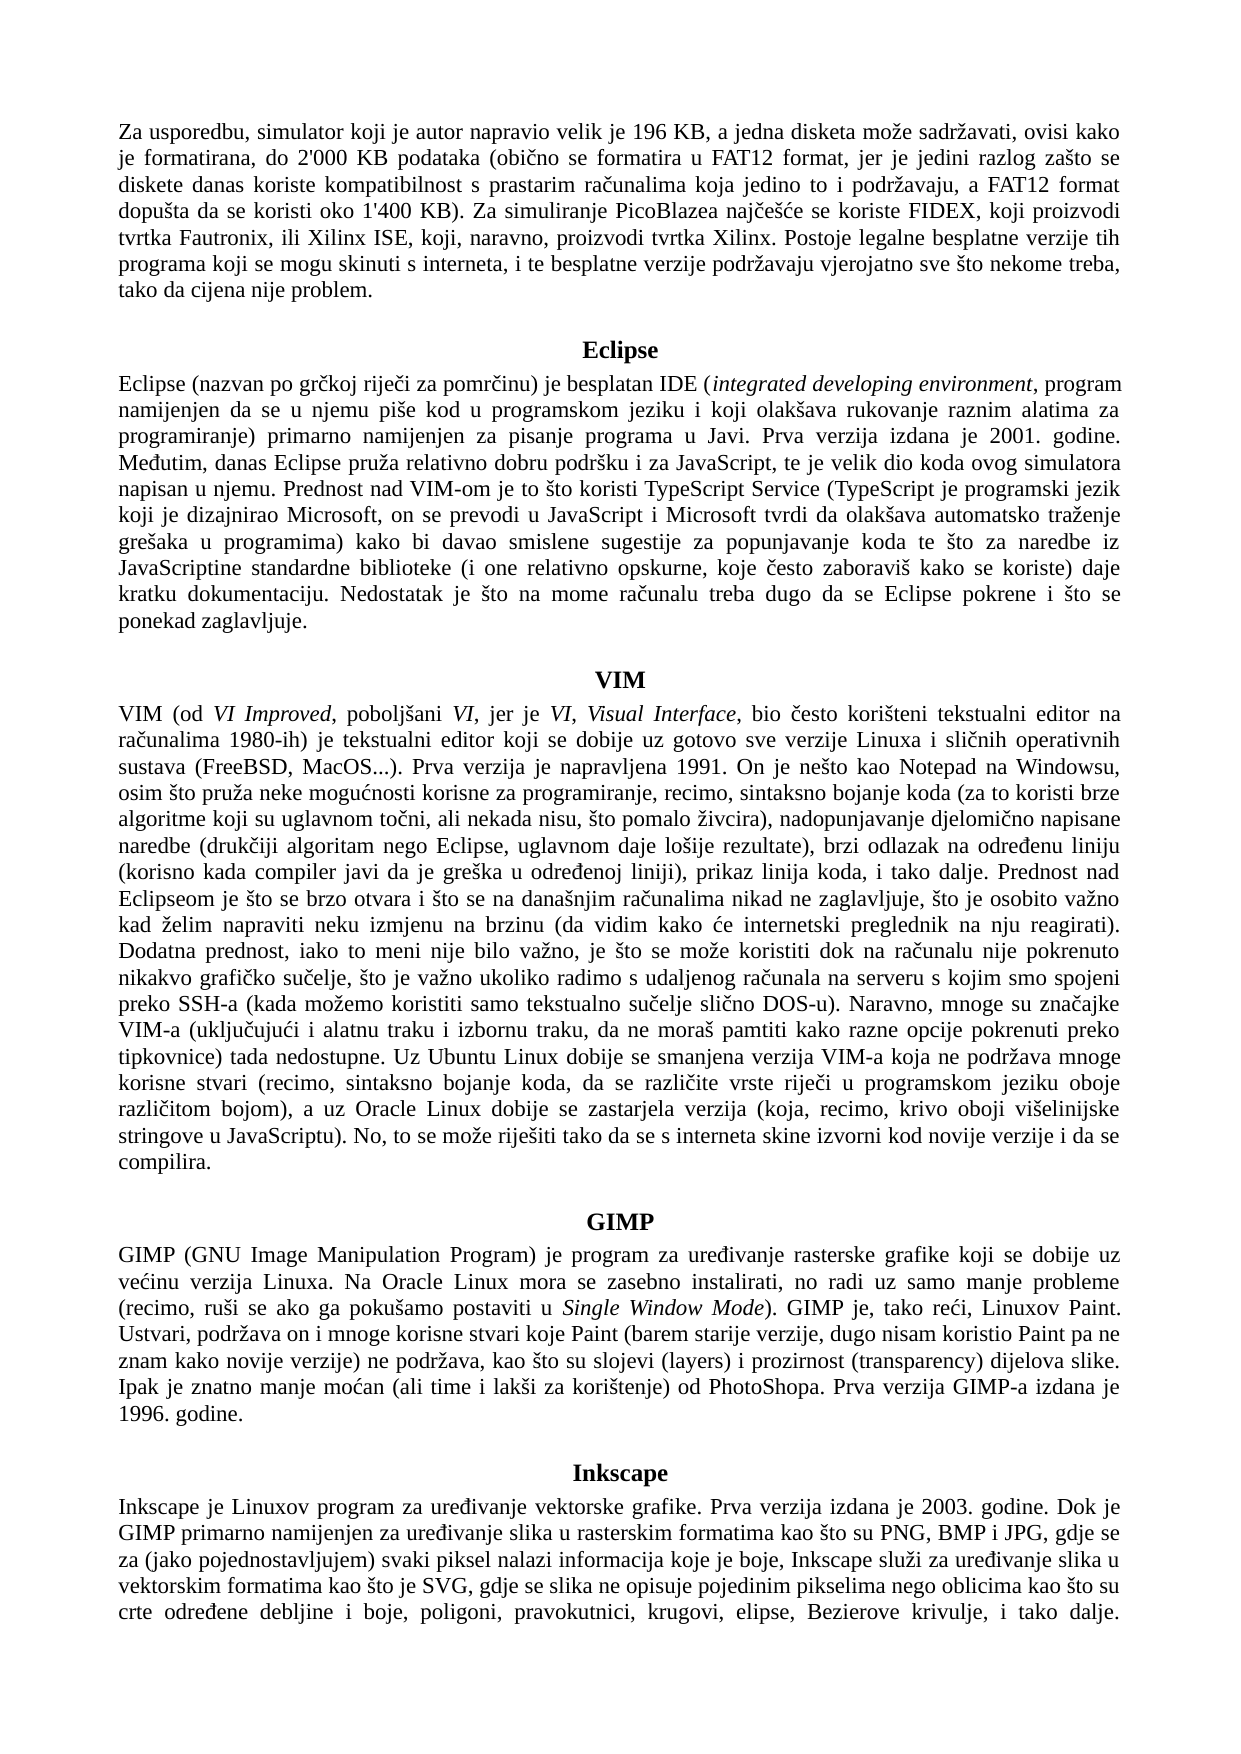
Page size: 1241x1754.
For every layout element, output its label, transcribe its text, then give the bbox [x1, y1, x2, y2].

text Inkscape [118, 1458, 1122, 1487]
text Za usporedbu, simulator koji je autor napravio velik je 196 KB, a jedna disketa može sadržavati, ovisi kako je formatirana, do 2'000 KB podataka (obično se formatira u FAT12 format, jer je jedini razlog zašto se diskete danas koriste kompatibilnost s prastarim računalima koja jedino to i podržavaju, a FAT12 format dopušta da se koristi oko 1'400 KB). Za simuliranje PicoBlazea najčešće se koriste FIDEX, koji proizvodi tvrtka Fautronix, ili Xilinx ISE, koji, naravno, proizvodi tvrtka Xilinx. Postoje legalne besplatne verzije tih programa koji se mogu skinuti s interneta, i te besplatne verzije podržavaju vjerojatno sve što nekome treba, tako da cijena nije problem. [118, 118, 1122, 303]
text GIMP [118, 1207, 1122, 1236]
text Eclipse [118, 335, 1122, 364]
text Inkscape je Linuxov program za uređivanje vektorske grafike. Prva verzija izdana je 2003. godine. Dok je GIMP primarno namijenjen za uređivanje slika u rasterskim formatima kao što su PNG, BMP i JPG, gdje se za (jako pojednostavljujem) svaki piksel nalazi informacija koje je boje, Inkscape služi za uređivanje slika u vektorskim formatima kao što je SVG, gdje se slika ne opisuje pojedinim pikselima nego oblicima kao što su crte određene debljine i boje, poligoni, pravokutnici, krugovi, elipse, Bezierove krivulje, i tako dalje. [118, 1493, 1122, 1625]
text VIM (od VI Improved, poboljšani VI, jer je VI, Visual Interface, bio često korišteni tekstualni editor na računalima 1980-ih) je tekstualni editor koji se dobije uz gotovo sve verzije Linuxa i sličnih operativnih sustava (FreeBSD, MacOS...). Prva verzija je napravljena 1991. On je nešto kao Notepad na Windowsu, osim što pruža neke mogućnosti korisne za programiranje, recimo, sintaksno bojanje koda (za to koristi brze algoritme koji su uglavnom točni, ali nekada nisu, što pomalo živcira), nadopunjavanje djelomično napisane naredbe (drukčiji algoritam nego Eclipse, uglavnom daje lošije rezultate), brzi odlazak na određenu liniju (korisno kada compiler javi da je greška u određenoj liniji), prikaz linija koda, i tako dalje. Prednost nad Eclipseom je što se brzo otvara i što se na današnjim računalima nikad ne zaglavljuje, što je osobito važno kad želim napraviti neku izmjenu na brzinu (da vidim kako će internetski preglednik na nju reagirati). Dodatna prednost, iako to meni nije bilo važno, je što se može koristiti dok na računalu nije pokrenuto nikakvo grafičko sučelje, što je važno ukoliko radimo s udaljenog računala na serveru s kojim smo spojeni preko SSH-a (kada možemo koristiti samo tekstualno sučelje slično DOS-u). Naravno, mnoge su značajke VIM-a (uključujući i alatnu traku i izbornu traku, da ne moraš pamtiti kako razne opcije pokrenuti preko tipkovnice) tada nedostupne. Uz Ubuntu Linux dobije se smanjena verzija VIM-a koja ne podržava mnoge korisne stvari (recimo, sintaksno bojanje koda, da se različite vrste riječi u programskom jeziku oboje različitom bojom), a uz Oracle Linux dobije se zastarjela verzija (koja, recimo, krivo oboji višelinijske stringove u JavaScriptu). No, to se može riješiti tako da se s interneta skine izvorni kod novije verzije i da se compilira. [118, 700, 1122, 1174]
text GIMP (GNU Image Manipulation Program) je program za uređivanje rasterske grafike koji se dobije uz većinu verzija Linuxa. Na Oracle Linux mora se zasebno instalirati, no radi uz samo manje probleme (recimo, ruši se ako ga pokušamo postaviti u Single Window Mode). GIMP je, tako reći, Linuxov Paint. Ustvari, podržava on i mnoge korisne stvari koje Paint (barem starije verzije, dugo nisam koristio Paint pa ne znam kako novije verzije) ne podržava, kao što su slojevi (layers) i prozirnost (transparency) dijelova slike. Ipak je znatno manje moćan (ali time i lakši za korištenje) od PhotoShopa. Prva verzija GIMP-a izdana je 1996. godine. [118, 1241, 1122, 1426]
text VIM [118, 665, 1122, 694]
text Eclipse (nazvan po grčkoj riječi za pomrčinu) je besplatan IDE (integrated developing environment, program namijenjen da se u njemu piše kod u programskom jeziku i koji olakšava rukovanje raznim alatima za programiranje) primarno namijenjen za pisanje programa u Javi. Prva verzija izdana je 2001. godine. Međutim, danas Eclipse pruža relativno dobru podršku i za JavaScript, te je velik dio koda ovog simulatora napisan u njemu. Prednost nad VIM-om je to što koristi TypeScript Service (TypeScript je programski jezik koji je dizajnirao Microsoft, on se prevodi u JavaScript i Microsoft tvrdi da olakšava automatsko traženje grešaka u programima) kako bi davao smislene sugestije za popunjavanje koda te što za naredbe iz JavaScriptine standardne biblioteke (i one relativno opskurne, koje često zaboraviš kako se koriste) daje kratku dokumentaciju. Nedostatak je što na mome računalu treba dugo da se Eclipse pokrene i što se ponekad zaglavljuje. [118, 369, 1122, 633]
